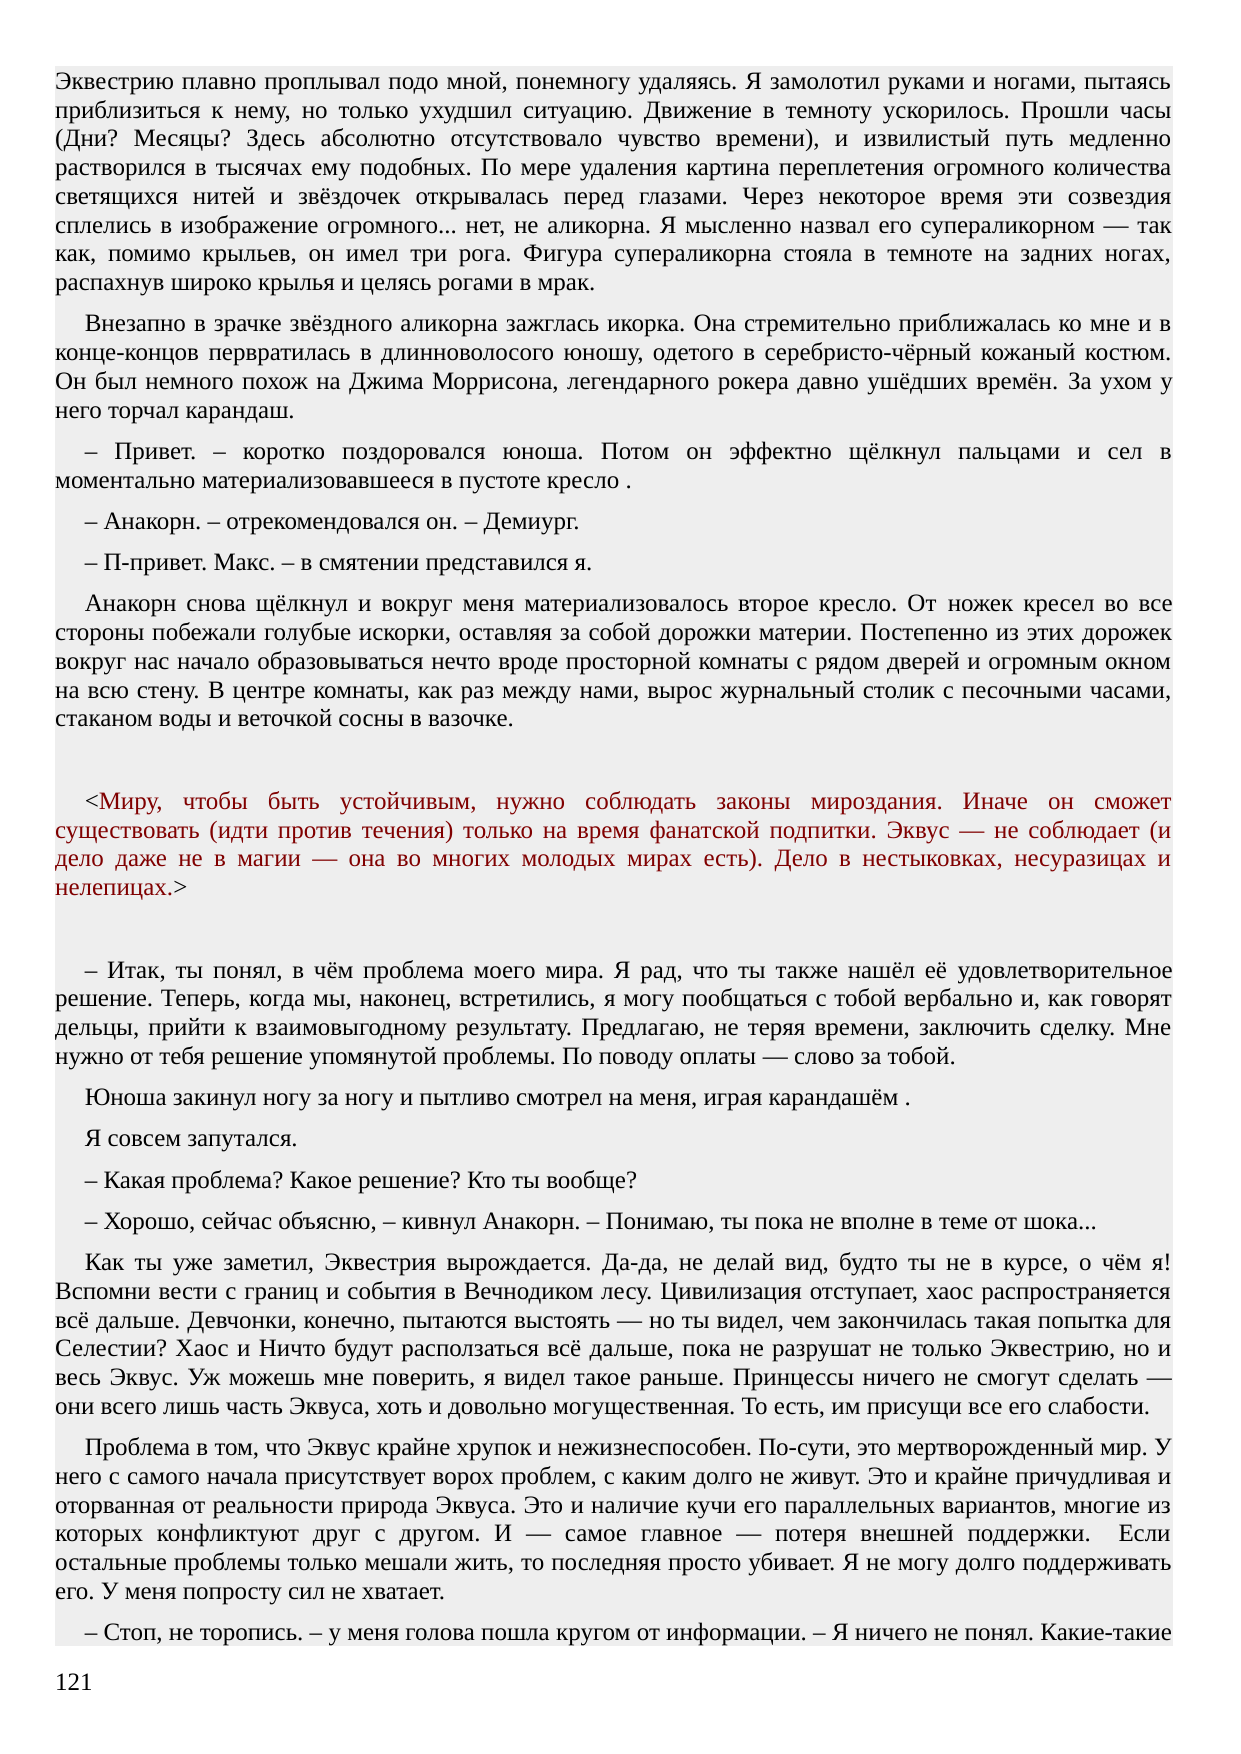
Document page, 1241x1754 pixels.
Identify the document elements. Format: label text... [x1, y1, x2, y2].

text Как ты уже заметил, Эквестрия вырождается. Да-да, не делай вид, будто ты не в курсе, о чём я! Вспомни вести с границ и события в Вечнодиком лесу. Цивилизация отступает, хаос распространяется всё дальше. Девчонки, конечно, пытаются выстоять — но ты видел, чем закончилась такая попытка для Селестии? Хаос и Ничто будут расползаться всё дальше, пока не разрушат не только Эквестрию, но и весь Эквус. Уж можешь мне поверить, я видел такое раньше. Принцессы ничего не смогут сделать — они всего лишь часть Эквуса, хоть и довольно могущественная. То есть, им присущи все его слабости. [55, 1247, 1173, 1420]
text – П-привет. Макс. – в смятении представился я. [55, 547, 1173, 576]
text Анакорн снова щёлкнул и вокруг меня материализовалось второе кресло. От ножек кресел во все стороны побежали голубые искорки, оставляя за собой дорожки материи. Постепенно из этих дорожек вокруг нас начало образовываться нечто вроде просторной комнаты с рядом дверей и огромным окном на всю стену. В центре комнаты, как раз между нами, вырос журнальный столик с песочными часами, стаканом воды и веточкой сосны в вазочке. [55, 588, 1173, 732]
text – Хорошо, сейчас объясню, – кивнул Анакорн. – Понимаю, ты пока не вполне в теме от шока... [55, 1206, 1173, 1235]
text Я совсем запутался. [55, 1123, 1173, 1152]
text <Миру, чтобы быть устойчивым, нужно соблюдать законы мироздания. Иначе он сможет существовать (идти против течения) только на время фанатской подпитки. Эквус — не соблюдает (и дело даже не в магии — она во многих молодых мирах есть). Дело в нестыковках, несуразицах и нелепицах.> [55, 786, 1173, 901]
text – Стоп, не торопись. – у меня голова пошла кругом от информации. – Я ничего не понял. Какие-такие [55, 1617, 1173, 1646]
text Проблема в том, что Эквус крайне хрупок и нежизнеспособен. По-сути, это мертворожденный мир. У него с самого начала присутствует ворох проблем, с каким долго не живут. Это и крайне причудливая и оторванная от реальности природа Эквуса. Это и наличие кучи его параллельных вариантов, многие из которых конфликтуют друг с другом. И — самое главное — потеря внешней поддержки. Если остальные проблемы только мешали жить, то последняя просто убивает. Я не могу долго поддерживать его. У меня попросту сил не хватает. [55, 1432, 1173, 1605]
text Эквестрию плавно проплывал подо мной, понемногу удаляясь. Я замолотил руками и ногами, пытаясь приблизиться к нему, но только ухудшил ситуацию. Движение в темноту ускорилось. Прошли часы (Дни? Месяцы? Здесь абсолютно отсутствовало чувство времени), и извилистый путь медленно растворился в тысячах ему подобных. По мере удаления картина переплетения огромного количества светящихся нитей и звёздочек открывалась перед глазами. Через некоторое время эти созвездия сплелись в изображение огромного... нет, не аликорна. Я мысленно назвал его супераликорном — так как, помимо крыльев, он имел три рога. Фигура супераликорна стояла в темноте на задних ногах, распахнув широко крылья и целясь рогами в мрак. [55, 66, 1173, 296]
text – Анакорн. – отрекомендовался он. – Демиург. [55, 506, 1173, 535]
text – Какая проблема? Какое решение? Кто ты вообще? [55, 1165, 1173, 1193]
text – Итак, ты понял, в чём проблема моего мира. Я рад, что ты также нашёл её удовлетворительное решение. Теперь, когда мы, наконец, встретились, я могу пообщаться с тобой вербально и, как говорят дельцы, прийти к взаимовыгодному результату. Предлагаю, не теряя времени, заключить сделку. Мне нужно от тебя решение упомянутой проблемы. По поводу оплаты — слово за тобой. [55, 955, 1173, 1070]
text Юноша закинул ногу за ногу и пытливо смотрел на меня, играя карандашём . [55, 1082, 1173, 1111]
text Внезапно в зрачке звёздного аликорна зажглась икорка. Она стремительно приближалась ко мне и в конце-концов первратилась в длинноволосого юношу, одетого в серебристо-чёрный кожаный костюм. Он был немного похож на Джима Моррисона, легендарного рокера давно ушёдших времён. За ухом у него торчал карандаш. [55, 308, 1173, 423]
text – Привет. – коротко поздоровался юноша. Потом он эффектно щёлкнул пальцами и сел в моментально материализовавшееся в пустоте кресло . [55, 436, 1173, 493]
